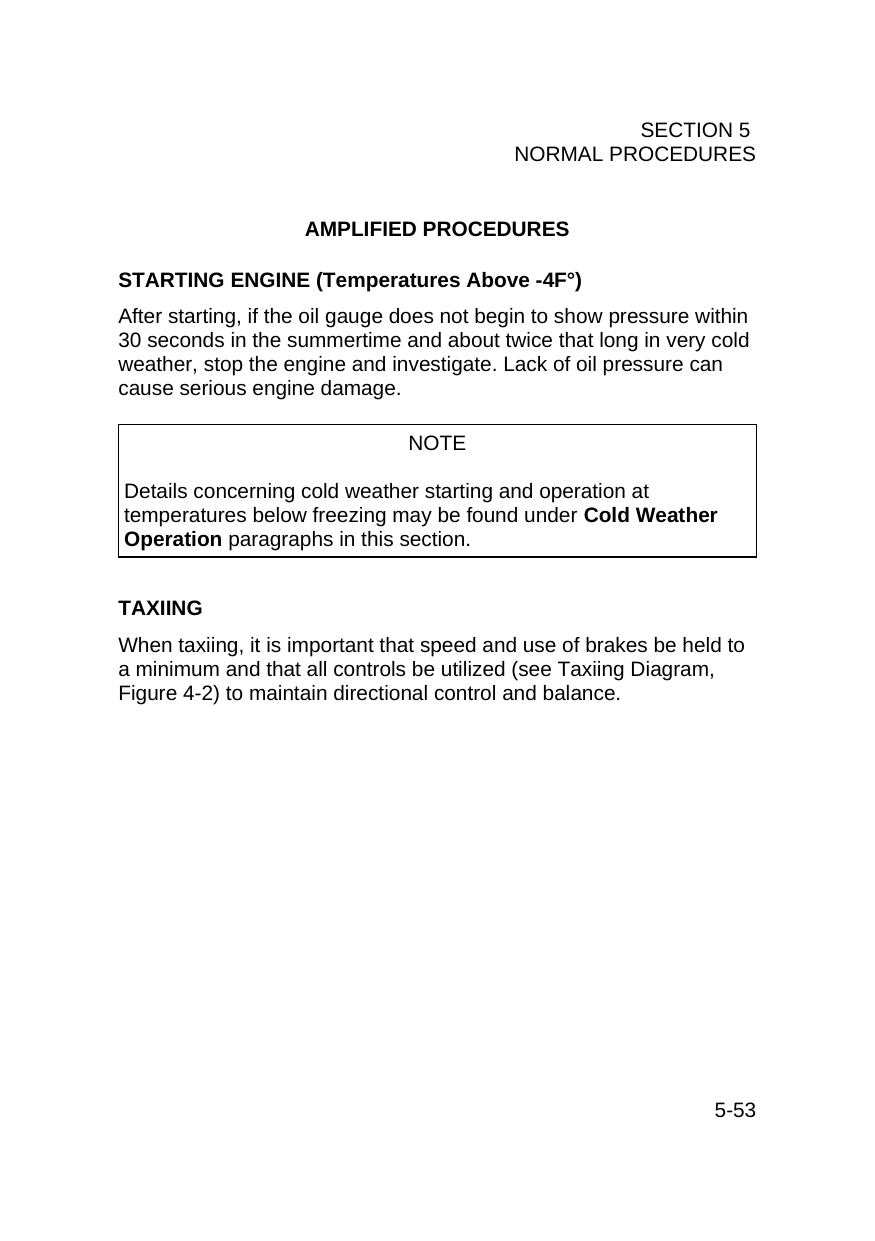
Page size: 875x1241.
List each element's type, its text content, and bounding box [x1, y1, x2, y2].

subtitle TAXIING [118, 596, 756, 620]
subtitle AMPLIFIED PROCEDURES [118, 217, 756, 241]
table_header NOTE Details concerning cold weather starting and operation at temperatures below freezing may be found under Cold Weather Operation paragraphs in this section. [119, 425, 756, 556]
subtitle STARTING ENGINE (Temperatures Above -4F°) [118, 268, 756, 292]
text When taxiing, it is important that speed and use of brakes be held to a minimum and that all controls be utilized (see Taxiing Diagram, Figure 4-2) to maintain directional control and balance. [118, 632, 756, 704]
text After starting, if the oil gauge does not begin to show pressure within 30 seconds in the summertime and about twice that long in very cold weather, stop the engine and investigate. Lack of oil pressure can cause serious engine damage. [118, 304, 756, 400]
